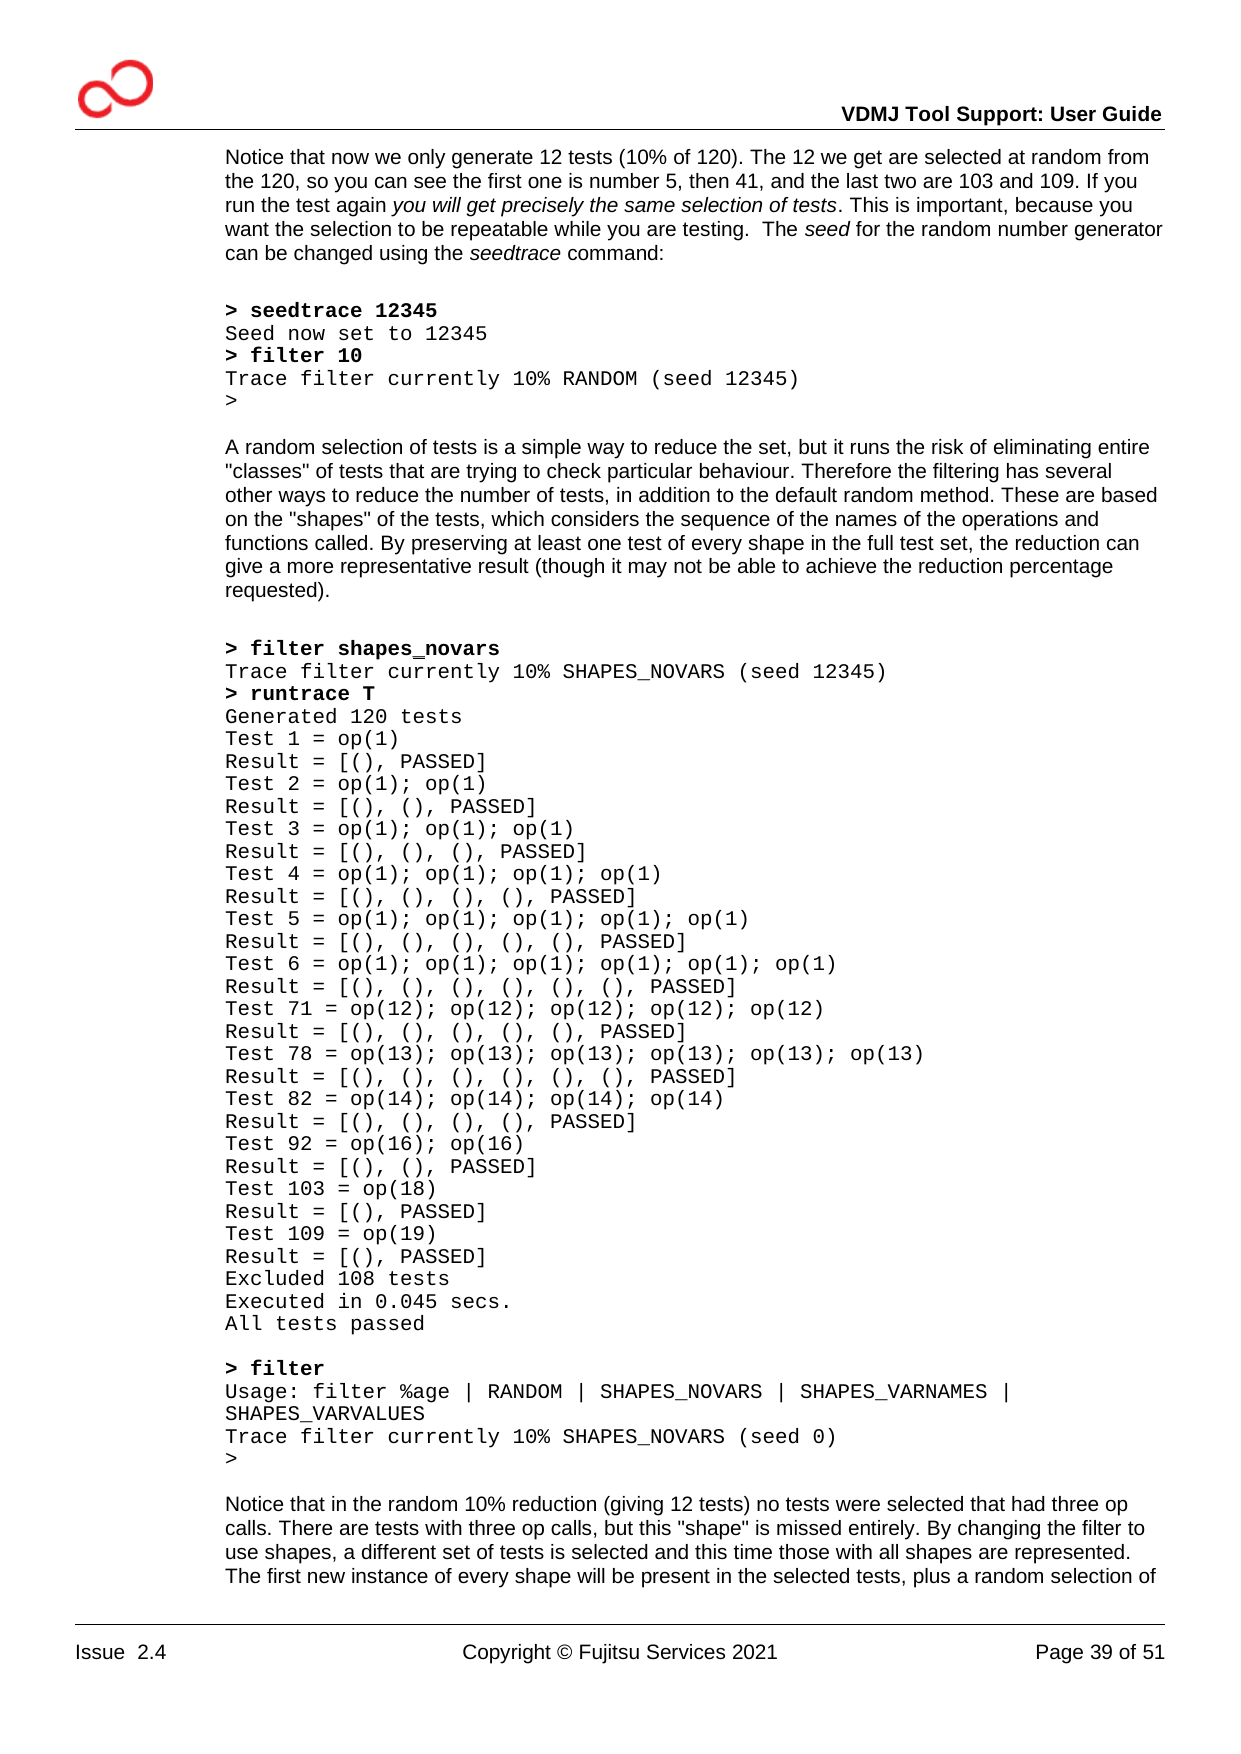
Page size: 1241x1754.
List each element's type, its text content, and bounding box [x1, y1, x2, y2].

text Test 92 = op(16); op(16) [225, 1133, 1165, 1155]
text Test 5 = op(1); op(1); op(1); op(1); op(1) [225, 908, 1165, 930]
text Result = [(), (), (), (), (), PASSED] [225, 1020, 1165, 1043]
text Result = [(), (), (), (), PASSED] [225, 1110, 1165, 1133]
text Test 82 = op(14); op(14); op(14); op(14) [225, 1088, 1165, 1110]
text > [225, 390, 1165, 412]
text Result = [(), (), (), (), (), PASSED] [225, 930, 1165, 953]
text A random selection of tests is a simple way to reduce the set, but it runs the risk of eliminating entire "classes" of tests that are trying to check particular behaviour. Therefore the filtering has several other ways to reduce the number of tests, in addition to the default random method. These are based on the "shapes" of the tests, which considers the sequence of the names of the operations and functions called. By preserving at least one test of every shape in the full test set, the reduction can give a more representative result (though it may not be able to achieve the reduction percentage requested). [225, 435, 1165, 603]
text Test 3 = op(1); op(1); op(1) [225, 818, 1165, 840]
text > filter shapes_novars [225, 638, 1165, 660]
text Executed in 0.045 secs. [225, 1290, 1165, 1313]
text Trace filter currently 10% SHAPES_NOVARS (seed 0) [225, 1425, 1165, 1448]
text Test 103 = op(18) [225, 1178, 1165, 1200]
text Trace filter currently 10% RANDOM (seed 12345) [225, 367, 1165, 390]
text Test 109 = op(19) [225, 1223, 1165, 1245]
picture [78, 52, 153, 128]
text Test 6 = op(1); op(1); op(1); op(1); op(1); op(1) [225, 953, 1165, 975]
text Usage: filter %age | RANDOM | SHAPES_NOVARS | SHAPES_VARNAMES | SHAPES_VARVALUES [225, 1380, 1165, 1425]
text Generated 120 tests [225, 705, 1165, 728]
text Notice that now we only generate 12 tests (10% of 120). The 12 we get are selected at random from the 120, so you can see the first one is number 5, then 41, and the last two are 103 and 109. If you run the test again you will get precisely the same selection of tests. This is important, because you want the selection to be repeatable while you are testing. The seed for the random number generator can be changed using the seedtrace command: [225, 145, 1165, 265]
text > [225, 1448, 1165, 1470]
text Result = [(), (), (), (), (), (), PASSED] [225, 975, 1165, 998]
text Result = [(), (), (), PASSED] [225, 840, 1165, 863]
text Trace filter currently 10% SHAPES_NOVARS (seed 12345) [225, 660, 1165, 683]
text Test 78 = op(13); op(13); op(13); op(13); op(13); op(13) [225, 1043, 1165, 1065]
text Result = [(), PASSED] [225, 1245, 1165, 1268]
text Test 2 = op(1); op(1) [225, 773, 1165, 795]
text Result = [(), PASSED] [225, 750, 1165, 773]
text Test 4 = op(1); op(1); op(1); op(1) [225, 863, 1165, 885]
text Result = [(), PASSED] [225, 1200, 1165, 1223]
text > filter [225, 1358, 1165, 1380]
text > filter 10 [225, 345, 1165, 367]
text Test 71 = op(12); op(12); op(12); op(12); op(12) [225, 998, 1165, 1020]
text Result = [(), (), PASSED] [225, 795, 1165, 818]
text Notice that in the random 10% reduction (giving 12 tests) no tests were selected that had three op calls. There are tests with three op calls, but this "shape" is missed entirely. By changing the filter to use shapes, a different set of tests is selected and this time those with all shapes are represented. The first new instance of every shape will be present in the selected tests, plus a random selection of [225, 1493, 1165, 1588]
text > runtrace T [225, 683, 1165, 705]
text Result = [(), (), PASSED] [225, 1155, 1165, 1178]
text All tests passed [225, 1313, 1165, 1335]
text Excluded 108 tests [225, 1268, 1165, 1290]
text Seed now set to 12345 [225, 322, 1165, 345]
text Test 1 = op(1) [225, 728, 1165, 750]
text Result = [(), (), (), (), (), (), PASSED] [225, 1065, 1165, 1088]
text > seedtrace 12345 [225, 300, 1165, 322]
text Result = [(), (), (), (), PASSED] [225, 885, 1165, 908]
